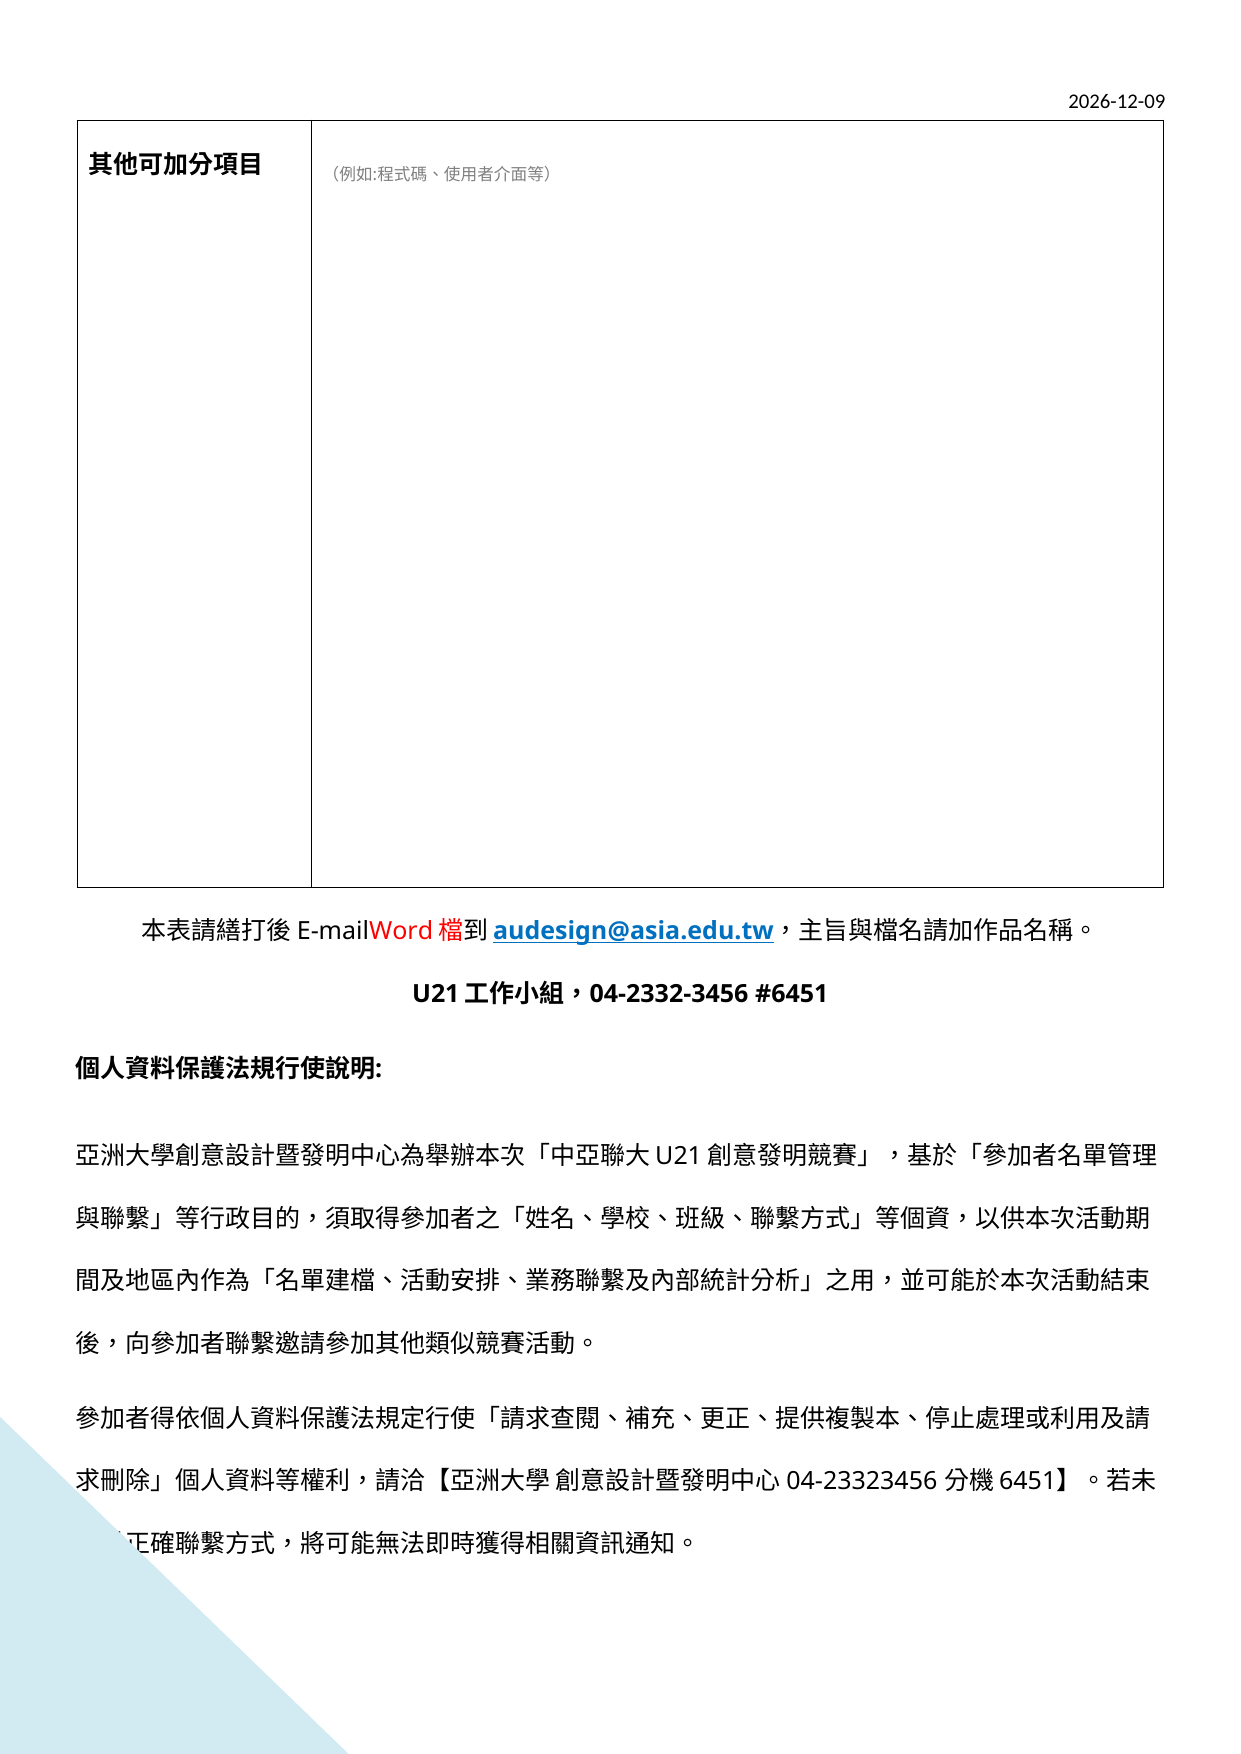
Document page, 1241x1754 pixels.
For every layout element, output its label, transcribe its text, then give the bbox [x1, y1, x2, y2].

text 本表請繕打後E-mailWord檔到audesign@asia.edu.tw，主旨與檔名請加作品名稱。 [75, 887, 1165, 949]
text U21工作小組，04-2332-3456 #6451 [75, 949, 1165, 1012]
text 個人資料保護法規行使說明: [75, 1024, 1165, 1087]
text 參加者得依個人資料保護法規定行使「請求查閱、補充、更正、提供複製本、停止處理或利用及請求刪除」個人資料等權利，請洽【亞洲大學 創意設計暨發明中心 04-23323456 分機6451】。若未提供正確聯繫方式，將可能無法即時獲得相關資訊通知。 [75, 1374, 1165, 1562]
table_cell （例如:程式碼、使用者介面等） [312, 121, 1163, 886]
table_cell 其他可加分項目 [78, 121, 311, 886]
text 亞洲大學創意設計暨發明中心為舉辦本次「中亞聯大U21創意發明競賽」，基於「參加者名單管理與聯繫」等行政目的，須取得參加者之「姓名、學校、班級、聯繫方式」等個資，以供本次活動期間及地區內作為「名單建檔、活動安排、業務聯繫及內部統計分析」之用，並可能於本次活動結束後，向參加者聯繫邀請參加其他類似競賽活動。 [75, 1112, 1165, 1362]
